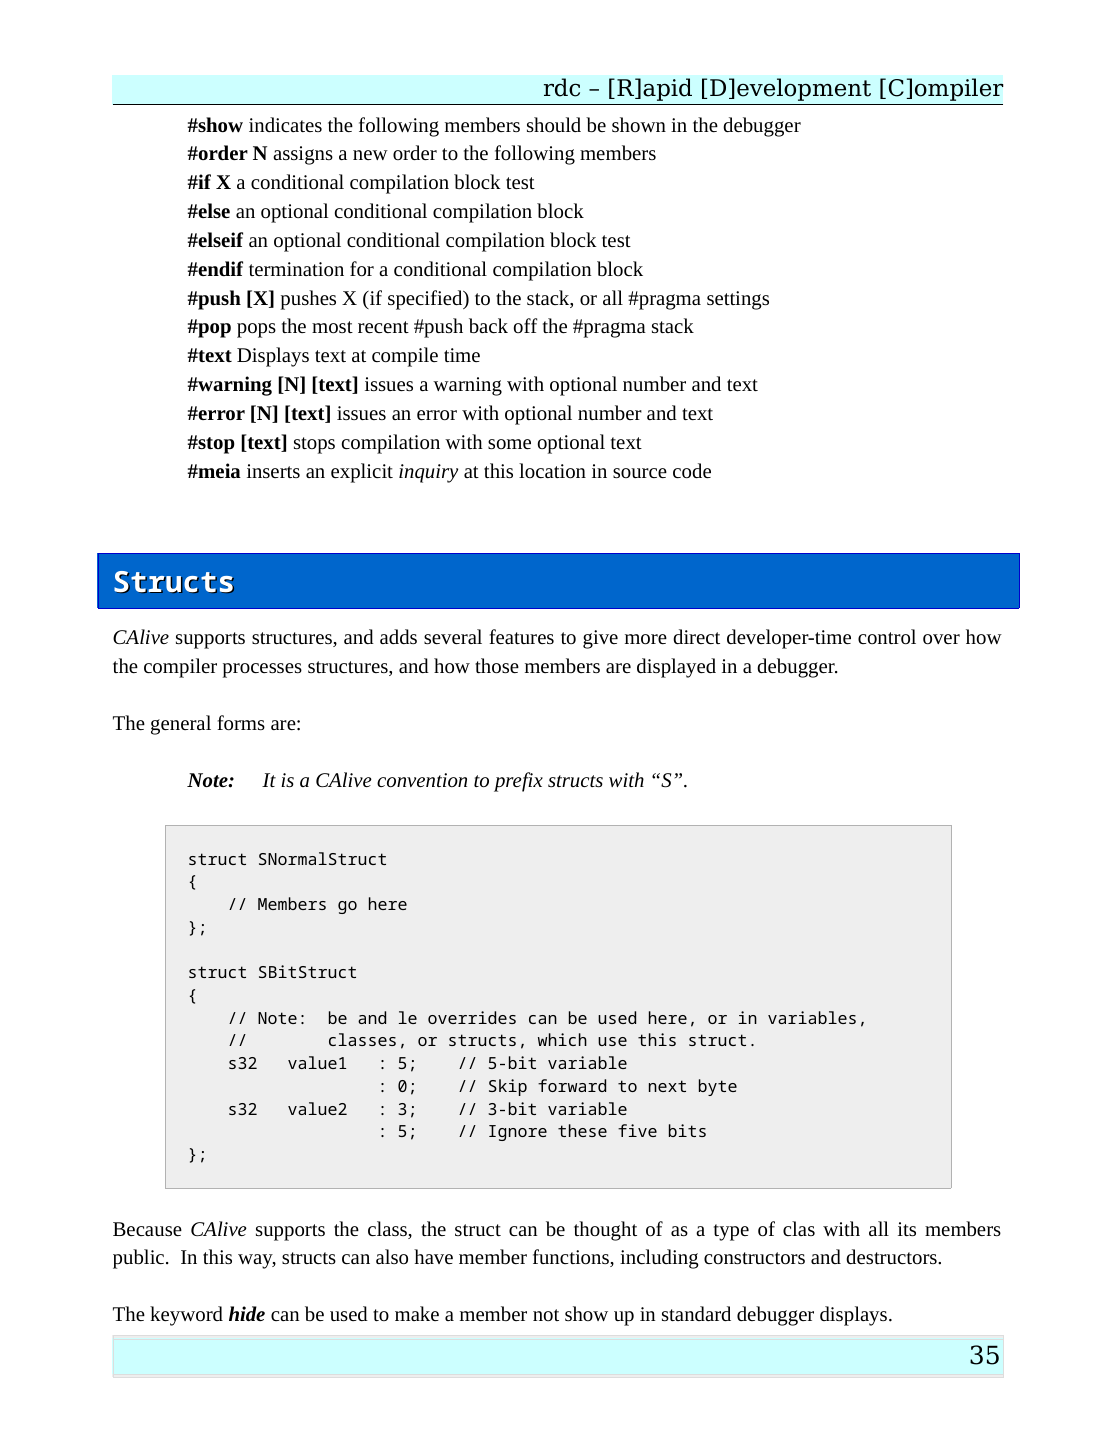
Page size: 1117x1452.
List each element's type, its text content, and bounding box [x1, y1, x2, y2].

subtitle Structs [99, 554, 1019, 608]
text #show indicates the following members should be shown in the debugger #order N assigns a new order to the following members #if X a conditional compilation block test #else an optional conditional compilation block #elseif an optional conditional compilation block test #endif termination for a conditional compilation block #push [X] pushes X (if specified) to the stack, or all #pragma settings #pop pops the most recent #push back off the #pragma stack #text Displays text at compile time #warning [N] [text] issues a warning with optional number and text #error [N] [text] issues an error with optional number and text #stop [text] stops compilation with some optional text #meia inserts an explicit inquiry at this location in source code [187, 112, 938, 483]
text The general forms are: [112, 711, 1003, 735]
text struct SNormalStruct { // Members go here }; struct SBitStruct { // Note: be and le overrides can be used here, or in variables, // classes, or structs, which use this struct. s32 value1 : 5; // 5-bit variable : 0; // Skip forward to next byte s32 value2 : 3; // 3-bit variable : 5; // Ignore these five bits }; [166, 826, 951, 1188]
text CAlive supports structures, and adds several features to give more direct developer-time control over how the compiler processes structures, and how those members are displayed in a debugger. [112, 625, 1003, 678]
text The keyword hide can be used to make a member not show up in standard debugger displays. [112, 1302, 1003, 1326]
text Note: It is a CAlive convention to prefix structs with “S”. [187, 768, 938, 792]
text Because CAlive supports the class, the struct can be thought of as a type of clas with all its members public. In this way, structs can also have member functions, including constructors and destructors. [112, 1216, 1003, 1269]
